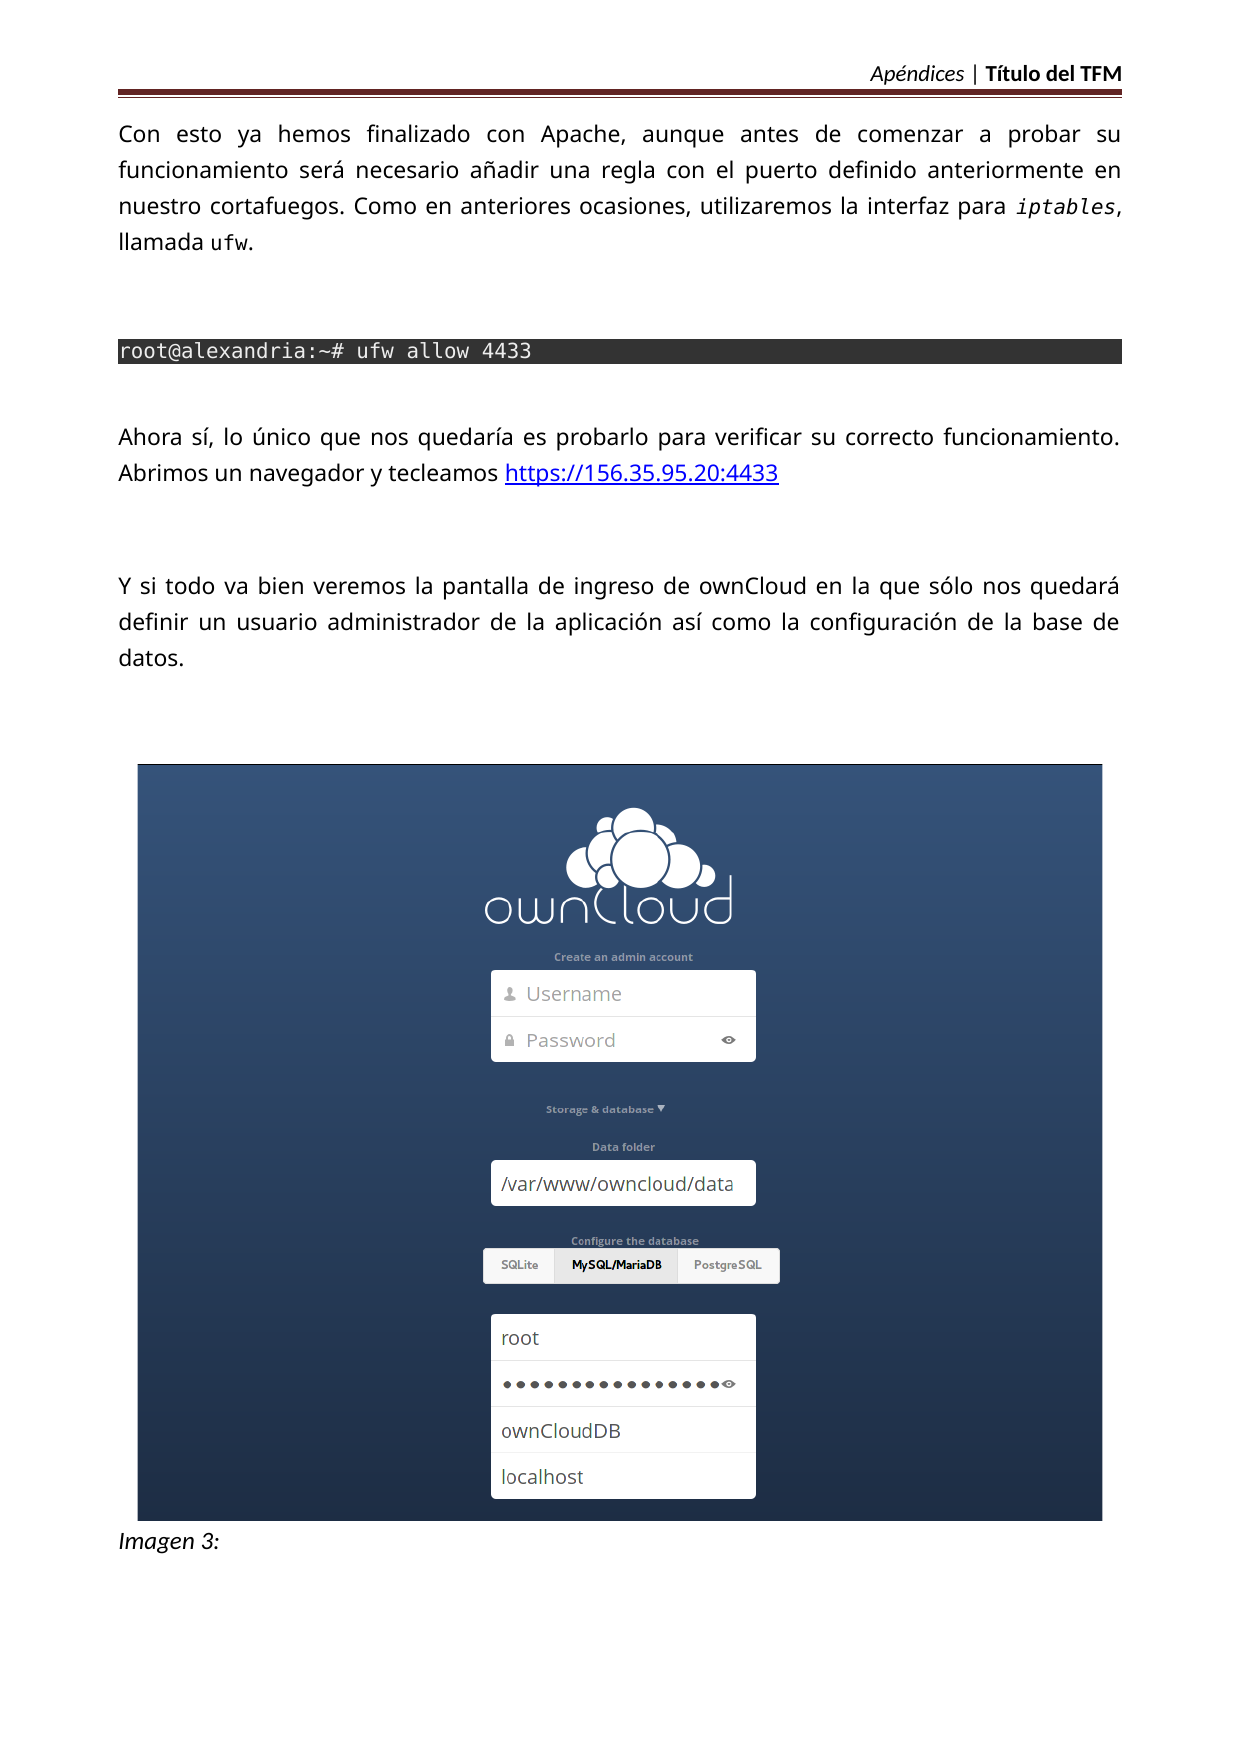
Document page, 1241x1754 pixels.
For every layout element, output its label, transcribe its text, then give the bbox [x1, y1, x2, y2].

text Imagen 3: [118, 1521, 1122, 1556]
text Ahora sí, lo único que nos quedaría es probarlo para verificar su correcto funcionamiento. Abrimos un navegador y tecleamos https://156.35.95.20:4433 [118, 421, 1122, 488]
text Con esto ya hemos finalizado con Apache, aunque antes de comenzar a probar su funcionamiento será necesario añadir una regla con el puerto definido anteriormente en nuestro cortafuegos. Como en anteriores ocasiones, utilizaremos la interfaz para iptables, llamada ufw. [118, 118, 1122, 257]
picture [137, 764, 1103, 1521]
text root@alexandria:~# ufw allow 4433 [118, 339, 1122, 364]
text Y si todo va bien veremos la pantalla de ingreso de ownCloud en la que sólo nos quedará definir un usuario administrador de la aplicación así como la configuración de la base de datos. [118, 570, 1122, 673]
